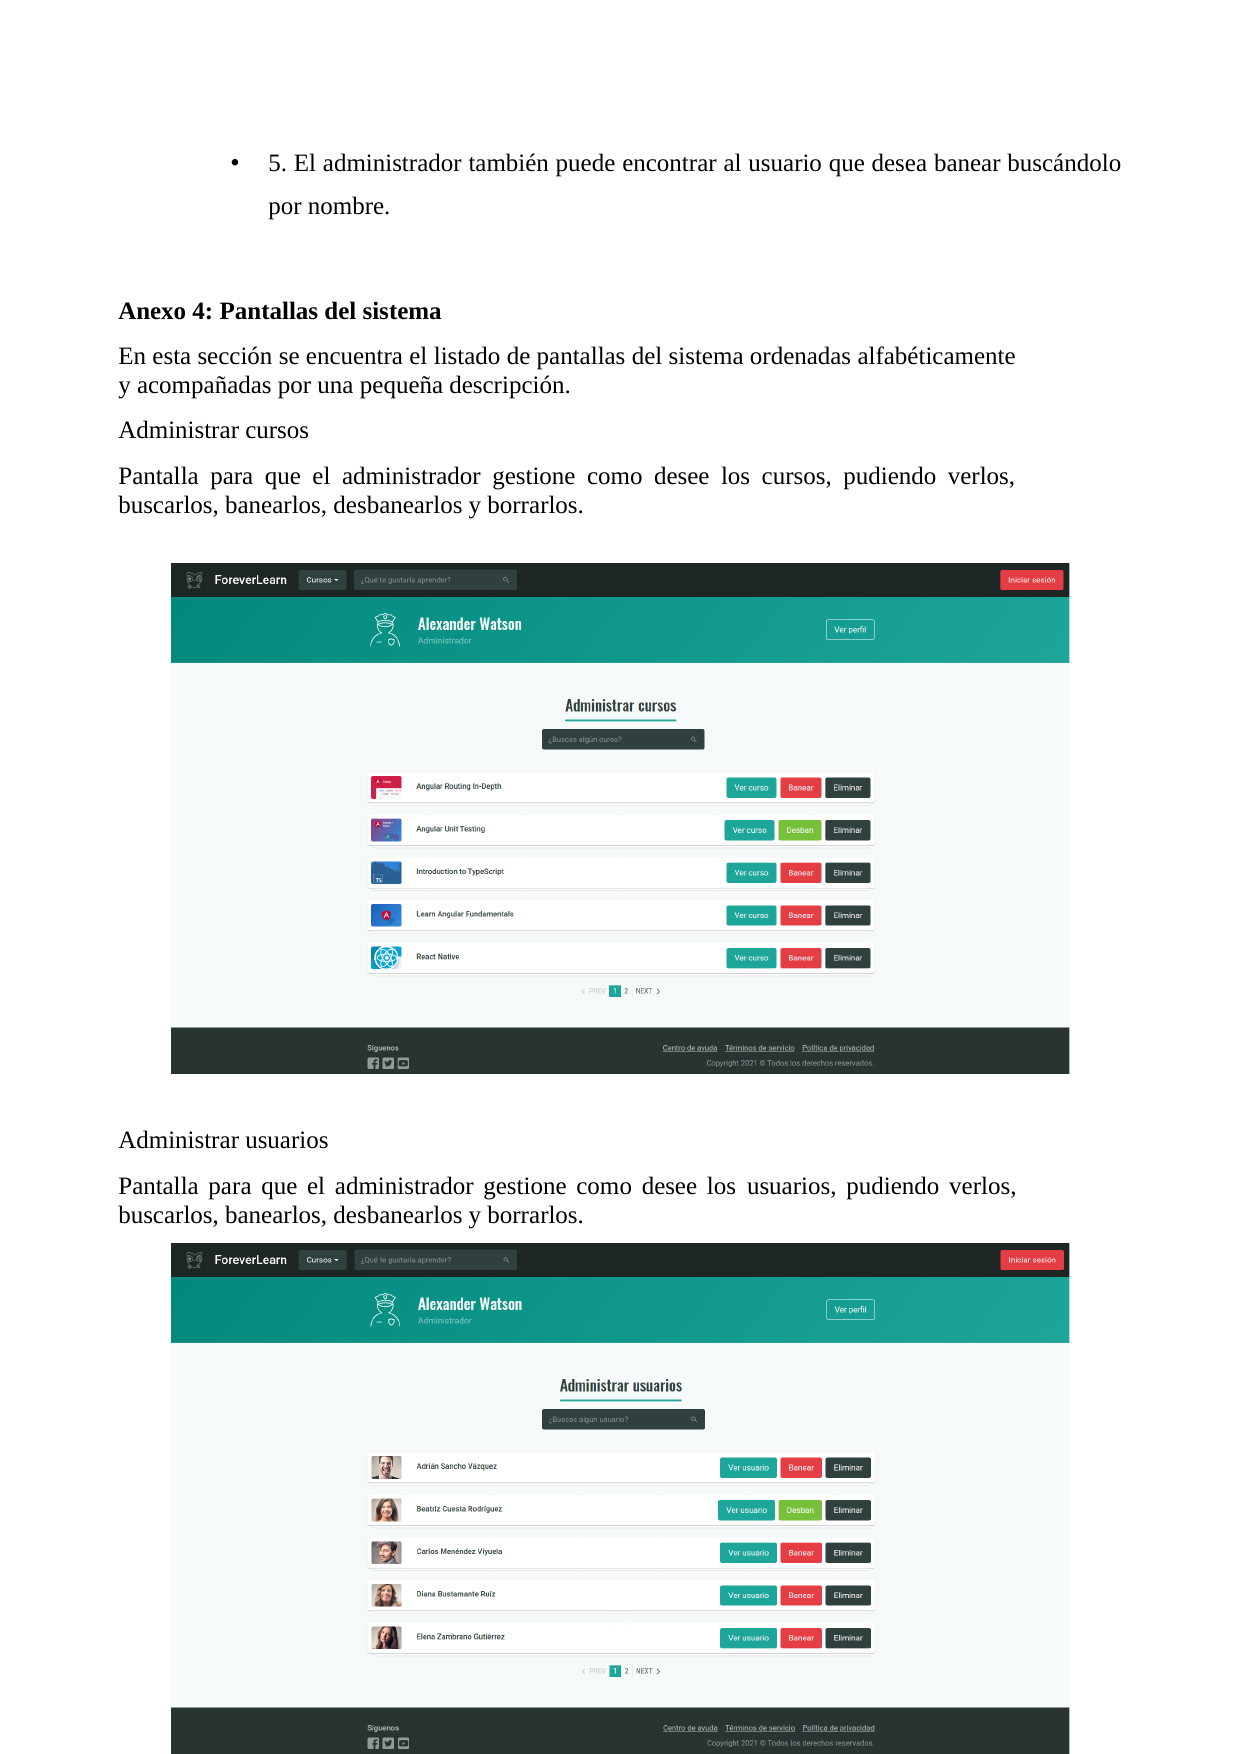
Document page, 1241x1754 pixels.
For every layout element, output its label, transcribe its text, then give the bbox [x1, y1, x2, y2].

text En esta sección se encuentra el listado de pantallas del sistema ordenadas alfabéticamente y acompañadas por una pequeña descripción. [118, 341, 1017, 399]
picture [171, 563, 1070, 1074]
text Pantalla para que el administrador gestione como desee los cursos, pudiendo verlos, buscarlos, banearlos, desbanearlos y borrarlos. [118, 461, 1017, 518]
text Administrar cursos [118, 416, 1017, 444]
picture [171, 1243, 1070, 1754]
text Pantalla para que el administrador gestione como desee los usuarios, pudiendo verlos, buscarlos, banearlos, desbanearlos y borrarlos. [118, 1171, 1017, 1228]
text Administrar usuarios [118, 1126, 1017, 1154]
list 5. El administrador también puede encontrar al usuario que desea banear buscándolo por nombre. [231, 148, 1122, 219]
text Anexo 4: Pantallas del sistema [118, 296, 1017, 325]
